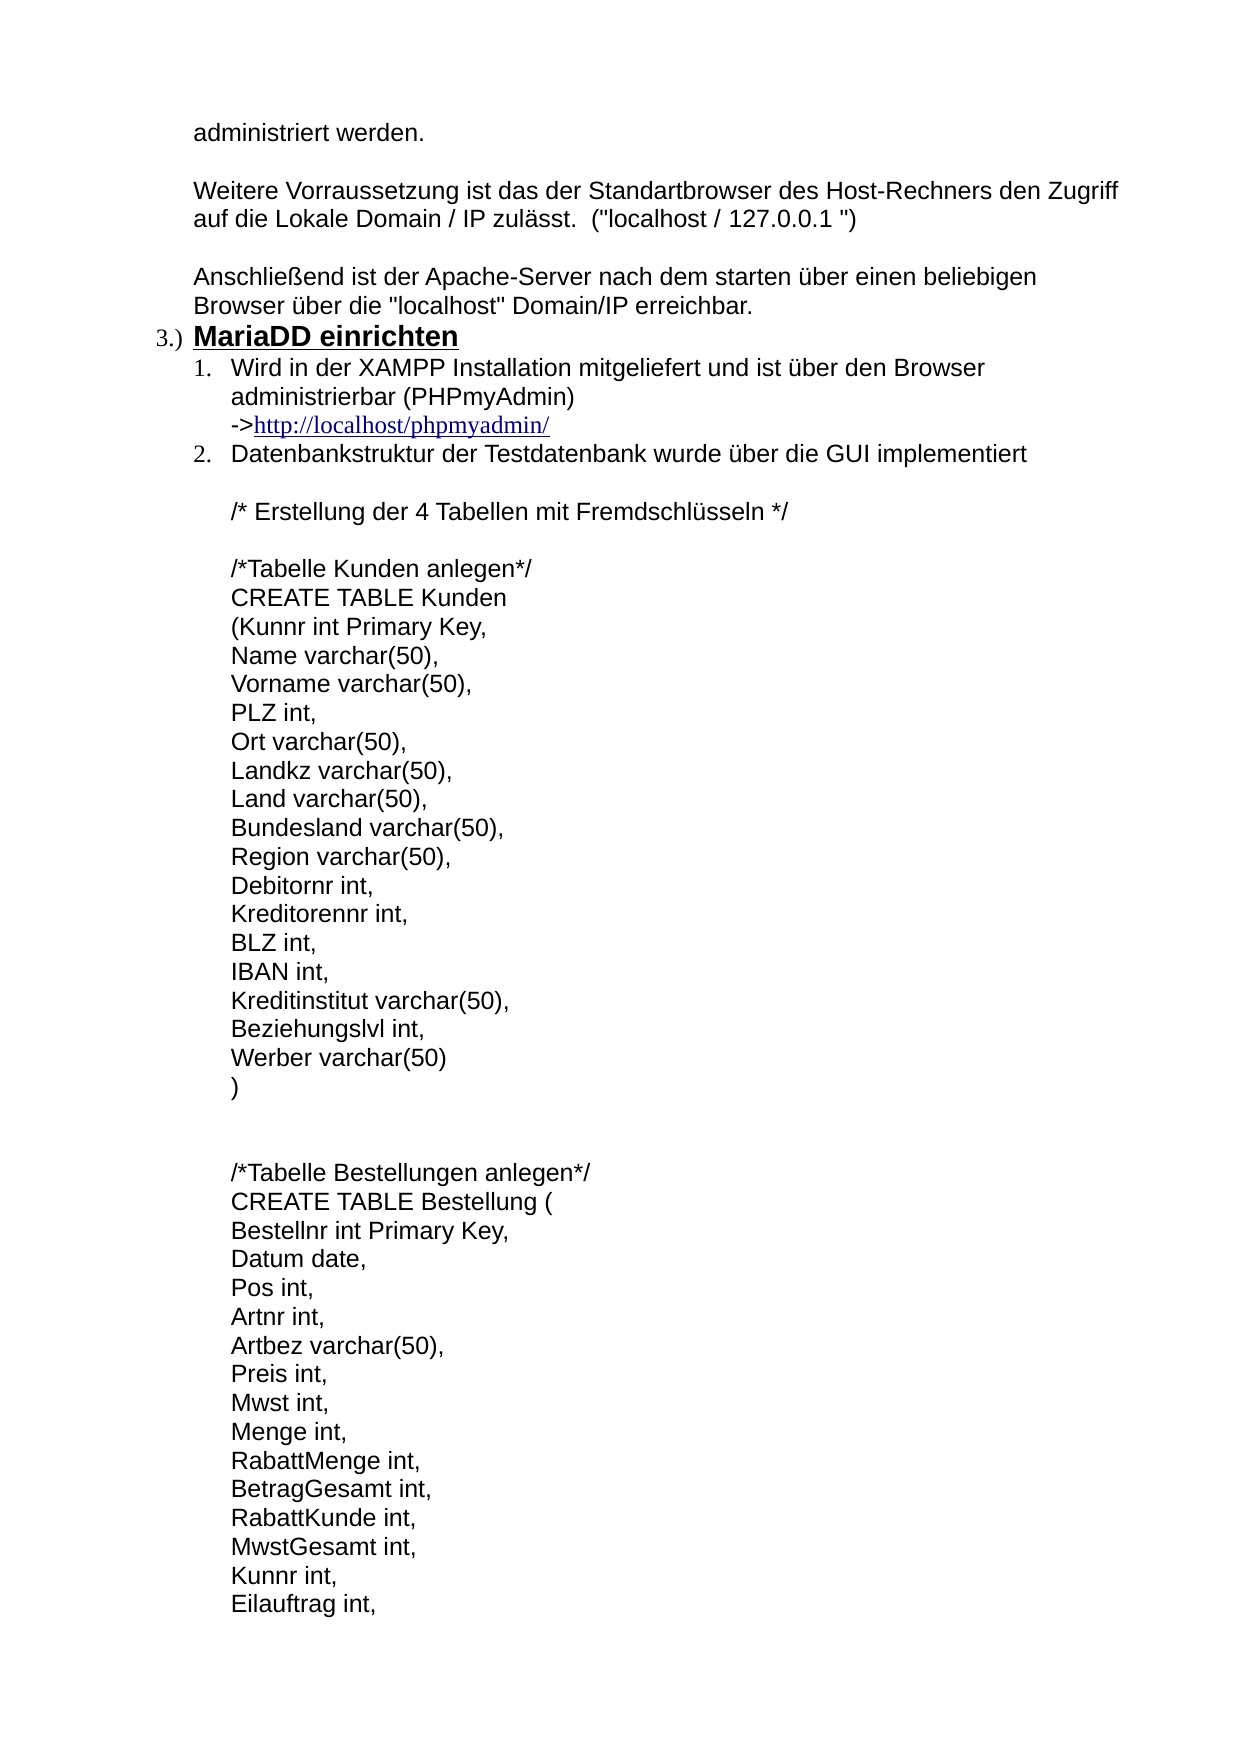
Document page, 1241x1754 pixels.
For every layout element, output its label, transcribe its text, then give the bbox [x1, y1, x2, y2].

list Kreditorennr int, [193, 899, 1122, 928]
list MariaDD einrichten [156, 319, 1122, 353]
list Artnr int, [193, 1302, 1122, 1331]
list Wird in der XAMPP Installation mitgeliefert und ist über den Browser administrierbar (PHPmyAdmin) ->http://localhost/phpmyadmin/ [193, 353, 1122, 439]
list Name varchar(50), [193, 641, 1122, 669]
list BetragGesamt int, [193, 1474, 1122, 1503]
list Datum date, [193, 1244, 1122, 1273]
list /*Tabelle Bestellungen anlegen*/ [193, 1158, 1122, 1187]
list CREATE TABLE Kunden [193, 583, 1122, 612]
list Werber varchar(50) [193, 1043, 1122, 1072]
list Landkz varchar(50), [193, 756, 1122, 784]
list Artbez varchar(50), [193, 1331, 1122, 1359]
list Datenbankstruktur der Testdatenbank wurde über die GUI implementiert /* Erstellung der 4 Tabellen mit Fremdschlüsseln */ [193, 439, 1122, 526]
list Debitornr int, [193, 871, 1122, 899]
list BLZ int, [193, 928, 1122, 957]
list IBAN int, [193, 957, 1122, 986]
list (Kunnr int Primary Key, [193, 612, 1122, 641]
list Mwst int, [193, 1388, 1122, 1417]
list Kreditinstitut varchar(50), [193, 986, 1122, 1014]
list Menge int, [193, 1417, 1122, 1446]
list Pos int, [193, 1273, 1122, 1302]
list Bestellnr int Primary Key, [193, 1216, 1122, 1244]
list PLZ int, [193, 698, 1122, 727]
list RabattMenge int, [193, 1446, 1122, 1474]
list Bundesland varchar(50), [193, 813, 1122, 842]
list RabattKunde int, [193, 1503, 1122, 1532]
list ) [193, 1072, 1122, 1101]
list administriert werden. Weitere Vorraussetzung ist das der Standartbrowser des Host-Rechners den Zugriff auf die Lokale Domain / IP zulässt. ("localhost / 127.0.0.1 ") Anschließend ist der Apache-Server nach dem starten über einen beliebigen Browser über die "localhost" Domain/IP erreichbar. [156, 118, 1122, 319]
list /*Tabelle Kunden anlegen*/ [193, 554, 1122, 583]
list Eilauftrag int, [193, 1589, 1122, 1618]
list Ort varchar(50), [193, 727, 1122, 756]
list Land varchar(50), [193, 784, 1122, 813]
list Vorname varchar(50), [193, 669, 1122, 698]
list Beziehungslvl int, [193, 1014, 1122, 1043]
list Kunnr int, [193, 1561, 1122, 1589]
list CREATE TABLE Bestellung ( [193, 1187, 1122, 1216]
list MwstGesamt int, [193, 1532, 1122, 1561]
list Preis int, [193, 1359, 1122, 1388]
list Region varchar(50), [193, 842, 1122, 871]
